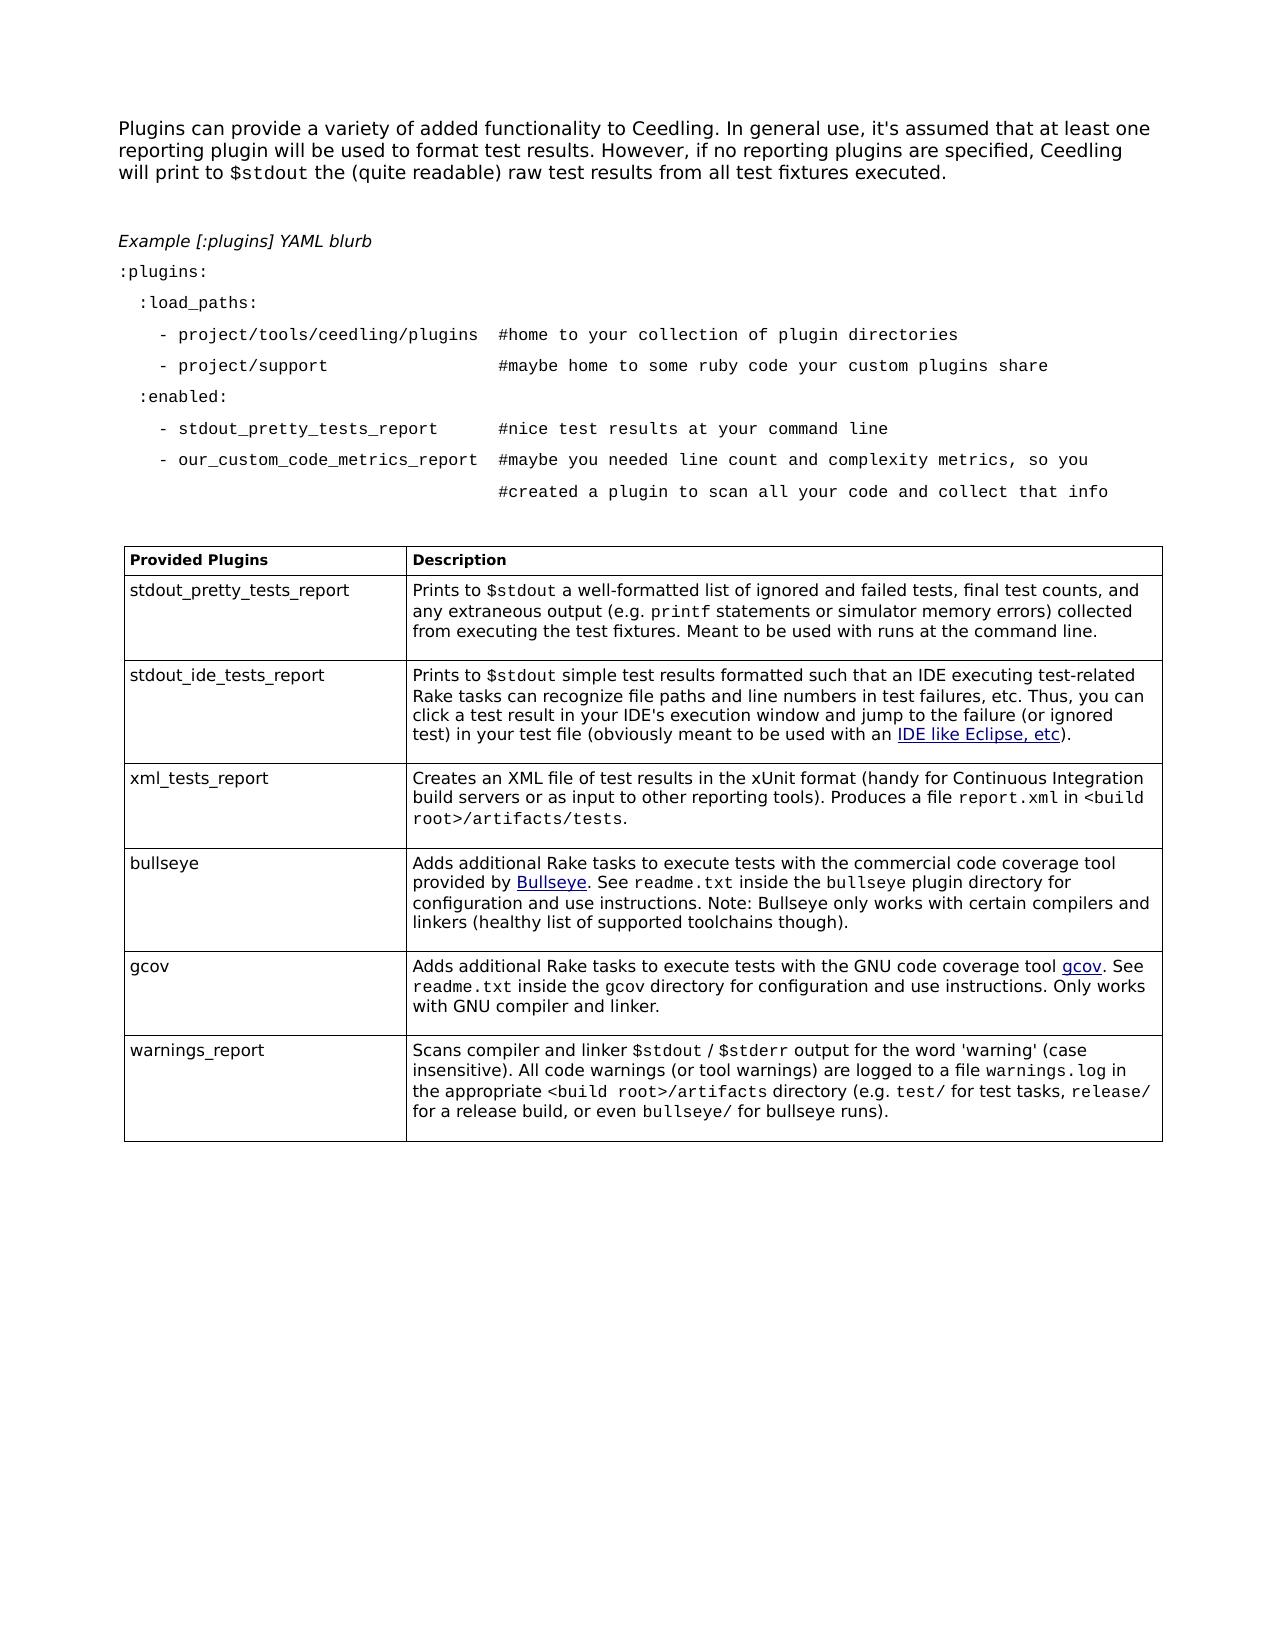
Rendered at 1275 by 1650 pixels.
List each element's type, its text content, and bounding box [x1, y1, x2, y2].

text Plugins can provide a variety of added functionality to Ceedling. In general use, it's assumed that at least one reporting plugin will be used to format test results. However, if no reporting plugins are specified, Ceedling will print to $stdout the (quite readable) raw test results from all test fixtures executed. [118, 118, 1157, 185]
table_cell Prints to $stdout simple test results formatted such that an IDE executing test-related Rake tasks can recognize file paths and line numbers in test failures, etc. Thus, you can click a test result in your IDE's execution window and jump to the failure (or ignored test) in your test file (obviously meant to be used with an IDE like Eclipse, etc). [407, 661, 1162, 763]
text :enabled: [118, 389, 1157, 408]
table_cell Prints to $stdout a well-formatted list of ignored and failed tests, final test counts, and any extraneous output (e.g. printf statements or simulator memory errors) collected from executing the test fixtures. Meant to be used with runs at the command line. [407, 576, 1162, 660]
table_cell stdout_pretty_tests_report [125, 576, 406, 660]
text - our_custom_code_metrics_report #maybe you needed line count and complexity metrics, so you [118, 452, 1157, 471]
text Example [:plugins] YAML blurb [118, 232, 1157, 251]
text - project/support #maybe home to some ruby code your custom plugins share [118, 358, 1157, 377]
table_cell gcov [125, 952, 406, 1034]
table_cell stdout_ide_tests_report [125, 661, 406, 763]
table_cell Adds additional Rake tasks to execute tests with the commercial code coverage tool provided by Bullseye. See readme.txt inside the bullseye plugin directory for configuration and use instructions. Note: Bullseye only works with certain compilers and linkers (healthy list of supported toolchains though). [407, 849, 1162, 951]
table_cell warnings_report [125, 1036, 406, 1141]
text :load_paths: [118, 295, 1157, 314]
table_header Description [407, 547, 1162, 575]
text - project/tools/ceedling/plugins #home to your collection of plugin directories [118, 326, 1157, 345]
table_cell bullseye [125, 849, 406, 951]
table_header Provided Plugins [125, 547, 406, 575]
table_cell Scans compiler and linker $stdout / $stderr output for the word 'warning' (case insensitive). All code warnings (or tool warnings) are logged to a file warnings.log in the appropriate <build root>/artifacts directory (e.g. test/ for test tasks, release/ for a release build, or even bullseye/ for bullseye runs). [407, 1036, 1162, 1141]
table_cell Creates an XML file of test results in the xUnit format (handy for Continuous Integration build servers or as input to other reporting tools). Produces a file report.xml in <build root>/artifacts/tests. [407, 764, 1162, 848]
text :plugins: [118, 264, 1157, 282]
text #created a plugin to scan all your code and collect that info [118, 483, 1157, 502]
table_cell Adds additional Rake tasks to execute tests with the GNU code coverage tool gcov. See readme.txt inside the gcov directory for configuration and use instructions. Only works with GNU compiler and linker. [407, 952, 1162, 1034]
table_cell xml_tests_report [125, 764, 406, 848]
text - stdout_pretty_tests_report #nice test results at your command line [118, 420, 1157, 439]
